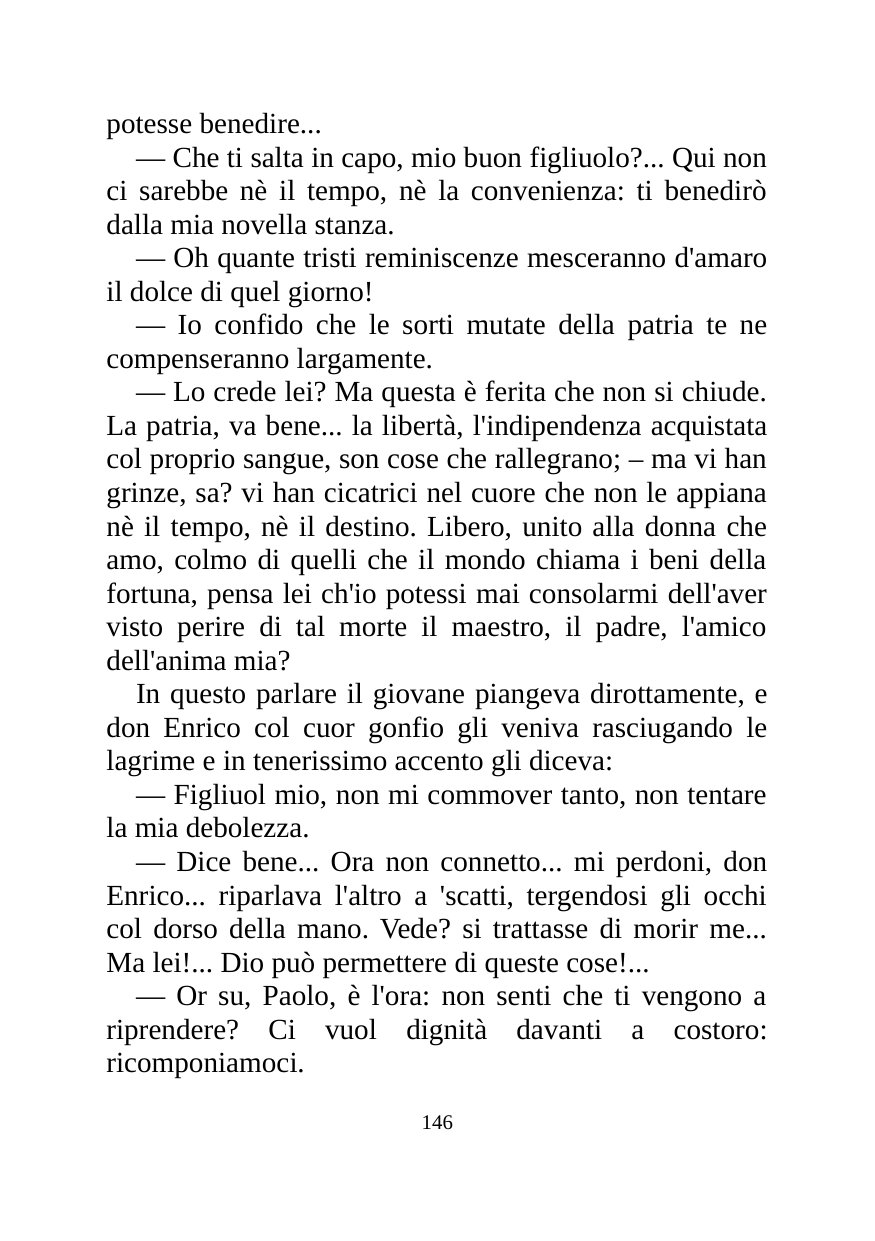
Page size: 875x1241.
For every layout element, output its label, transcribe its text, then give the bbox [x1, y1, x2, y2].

text — Oh quante tristi reminiscenze mesceranno d'amaro il dolce di quel giorno! [106, 240, 768, 307]
text potesse benedire... [106, 106, 768, 140]
text — Figliuol mio, non mi commover tanto, non tentare la mia debolezza. [106, 777, 768, 844]
text — Dice bene... Ora non connetto... mi perdoni, don Enrico... riparlava l'altro a 'scatti, tergendosi gli occhi col dorso della mano. Vede? si trattasse di morir me... Ma lei!... Dio può permettere di queste cose!... [106, 844, 768, 978]
text — Che ti salta in capo, mio buon figliuolo?... Qui non ci sarebbe nè il tempo, nè la convenienza: ti benedirò dalla mia novella stanza. [106, 140, 768, 240]
text — Or su, Paolo, è l'ora: non senti che ti vengono a riprendere? Ci vuol dignità davanti a costoro: ricomponiamoci. [106, 978, 768, 1079]
text — Lo crede lei? Ma questa è ferita che non si chiude. La patria, va bene... la libertà, l'indipendenza acquistata col proprio sangue, son cose che rallegrano; – ma vi han grinze, sa? vi han cicatrici nel cuore che non le appiana nè il tempo, nè il destino. Libero, unito alla donna che amo, colmo di quelli che il mondo chiama i beni della fortuna, pensa lei ch'io potessi mai consolarmi dell'aver visto perire di tal morte il maestro, il padre, l'amico dell'anima mia? [106, 374, 768, 676]
text In questo parlare il giovane piangeva dirottamente, e don Enrico col cuor gonfio gli veniva rasciugando le lagrime e in tenerissimo accento gli diceva: [106, 676, 768, 777]
text — Io confido che le sorti mutate della patria te ne compenseranno largamente. [106, 307, 768, 374]
